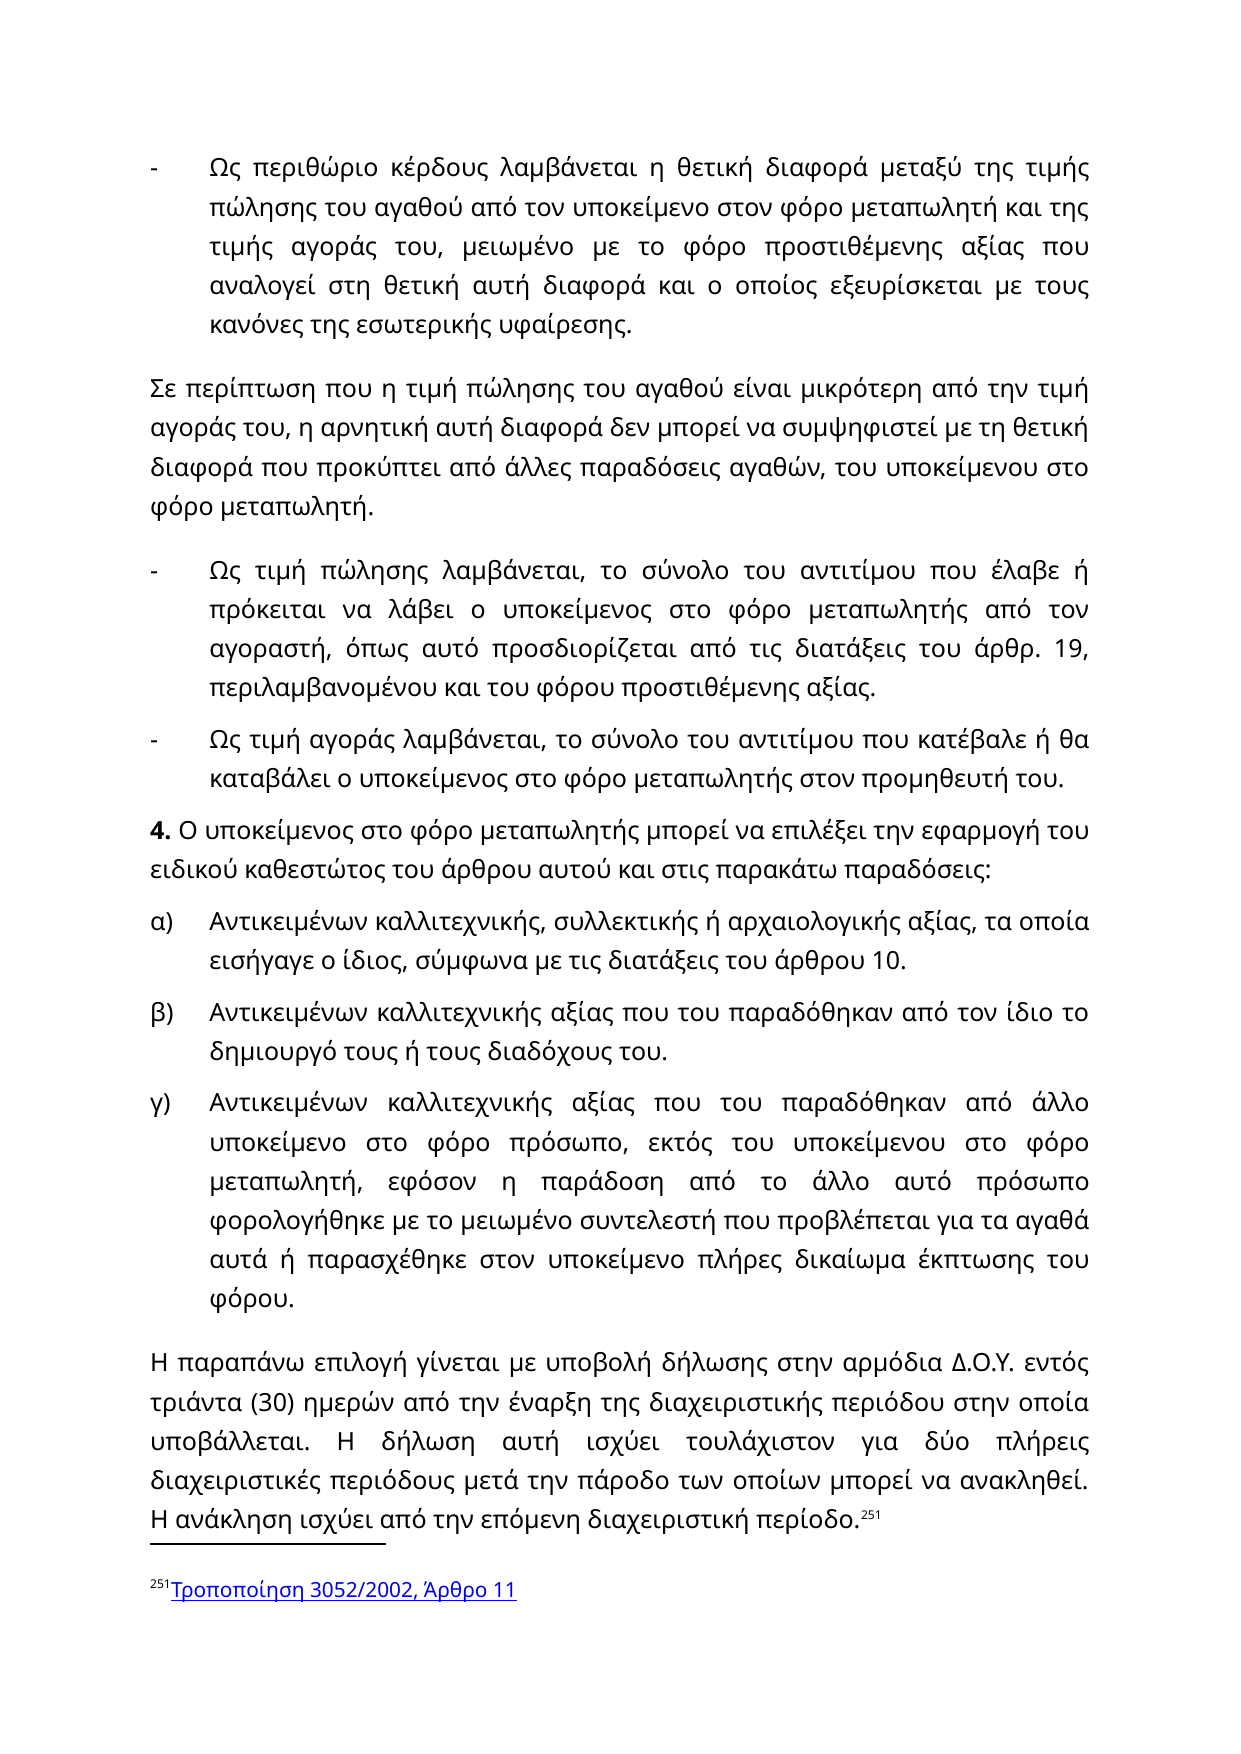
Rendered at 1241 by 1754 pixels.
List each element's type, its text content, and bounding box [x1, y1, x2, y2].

list α) Αντικειμένων καλλιτεχνικής, συλλεκτικής ή αρχαιολογικής αξίας, τα οποία εισήγαγε ο ίδιος, σύμφωνα με τις διατάξεις του άρθρου 10. [150, 903, 1090, 977]
list - Ως τιμή πώλησης λαμβάνεται, το σύνολο του αντιτίμου που έλαβε ή πρόκειται να λάβει ο υποκείμενος στο φόρο μεταπωλητής από τον αγοραστή, όπως αυτό προσδιορίζεται από τις διατάξεις του άρθρ. 19, περιλαμβανομένου και του φόρου προστιθέμενης αξίας. [150, 552, 1090, 704]
list - Ως τιμή αγοράς λαμβάνεται, το σύνολο του αντιτίμου που κατέβαλε ή θα καταβάλει ο υποκείμενος στο φόρο μεταπωλητής στον προμηθευτή του. [150, 722, 1090, 795]
text Τροποποίηση 3052/2002, Άρθρο 11 [150, 1576, 1090, 1604]
list - Ως περιθώριο κέρδους λαμβάνεται η θετική διαφορά μεταξύ της τιμής πώλησης του αγαθού από τον υποκείμενο στον φόρο μεταπωλητή και της τιμής αγοράς του, μειωμένο με το φόρο προστιθέμενης αξίας που αναλογεί στη θετική αυτή διαφορά και ο οποίος εξευρίσκεται με τους κανόνες της εσωτερικής υφαίρεσης. [150, 150, 1090, 341]
text Σε περίπτωση που η τιμή πώλησης του αγαθού είναι μικρότερη από την τιμή αγοράς του, η αρνητική αυτή διαφορά δεν μπορεί να συμψηφιστεί με τη θετική διαφορά που προκύπτει από άλλες παραδόσεις αγαθών, του υποκείμενου στο φόρο μεταπωλητή. [150, 371, 1090, 522]
text 4. Ο υποκείμενος στο φόρο μεταπωλητής μπορεί να επιλέξει την εφαρμογή του ειδικού καθεστώτος του άρθρου αυτού και στις παρακάτω παραδόσεις: [150, 812, 1090, 886]
list β) Αντικειμένων καλλιτεχνικής αξίας που του παραδόθηκαν από τον ίδιο το δημιουργό τους ή τους διαδόχους του. [150, 994, 1090, 1067]
list γ) Αντικειμένων καλλιτεχνικής αξίας που του παραδόθηκαν από άλλο υποκείμενο στο φόρο πρόσωπο, εκτός του υποκείμενου στο φόρο μεταπωλητή, εφόσον η παράδοση από το άλλο αυτό πρόσωπο φορολογήθηκε με το μειωμένο συντελεστή που προβλέπεται για τα αγαθά αυτά ή παρασχέθηκε στον υποκείμενο πλήρες δικαίωμα έκπτωσης του φόρου. [150, 1085, 1090, 1315]
text Η παραπάνω επιλογή γίνεται με υποβολή δήλωσης στην αρμόδια Δ.Ο.Υ. εντός τριάντα (30) ημερών από την έναρξη της διαχειριστικής περιόδου στην οποία υποβάλλεται. Η δήλωση αυτή ισχύει τουλάχιστον για δύο πλήρεις διαχειριστικές περιόδους μετά την πάροδο των οποίων μπορεί να ανακληθεί. Η ανάκληση ισχύει από την επόμενη διαχειριστική περίοδο. [150, 1345, 1090, 1536]
